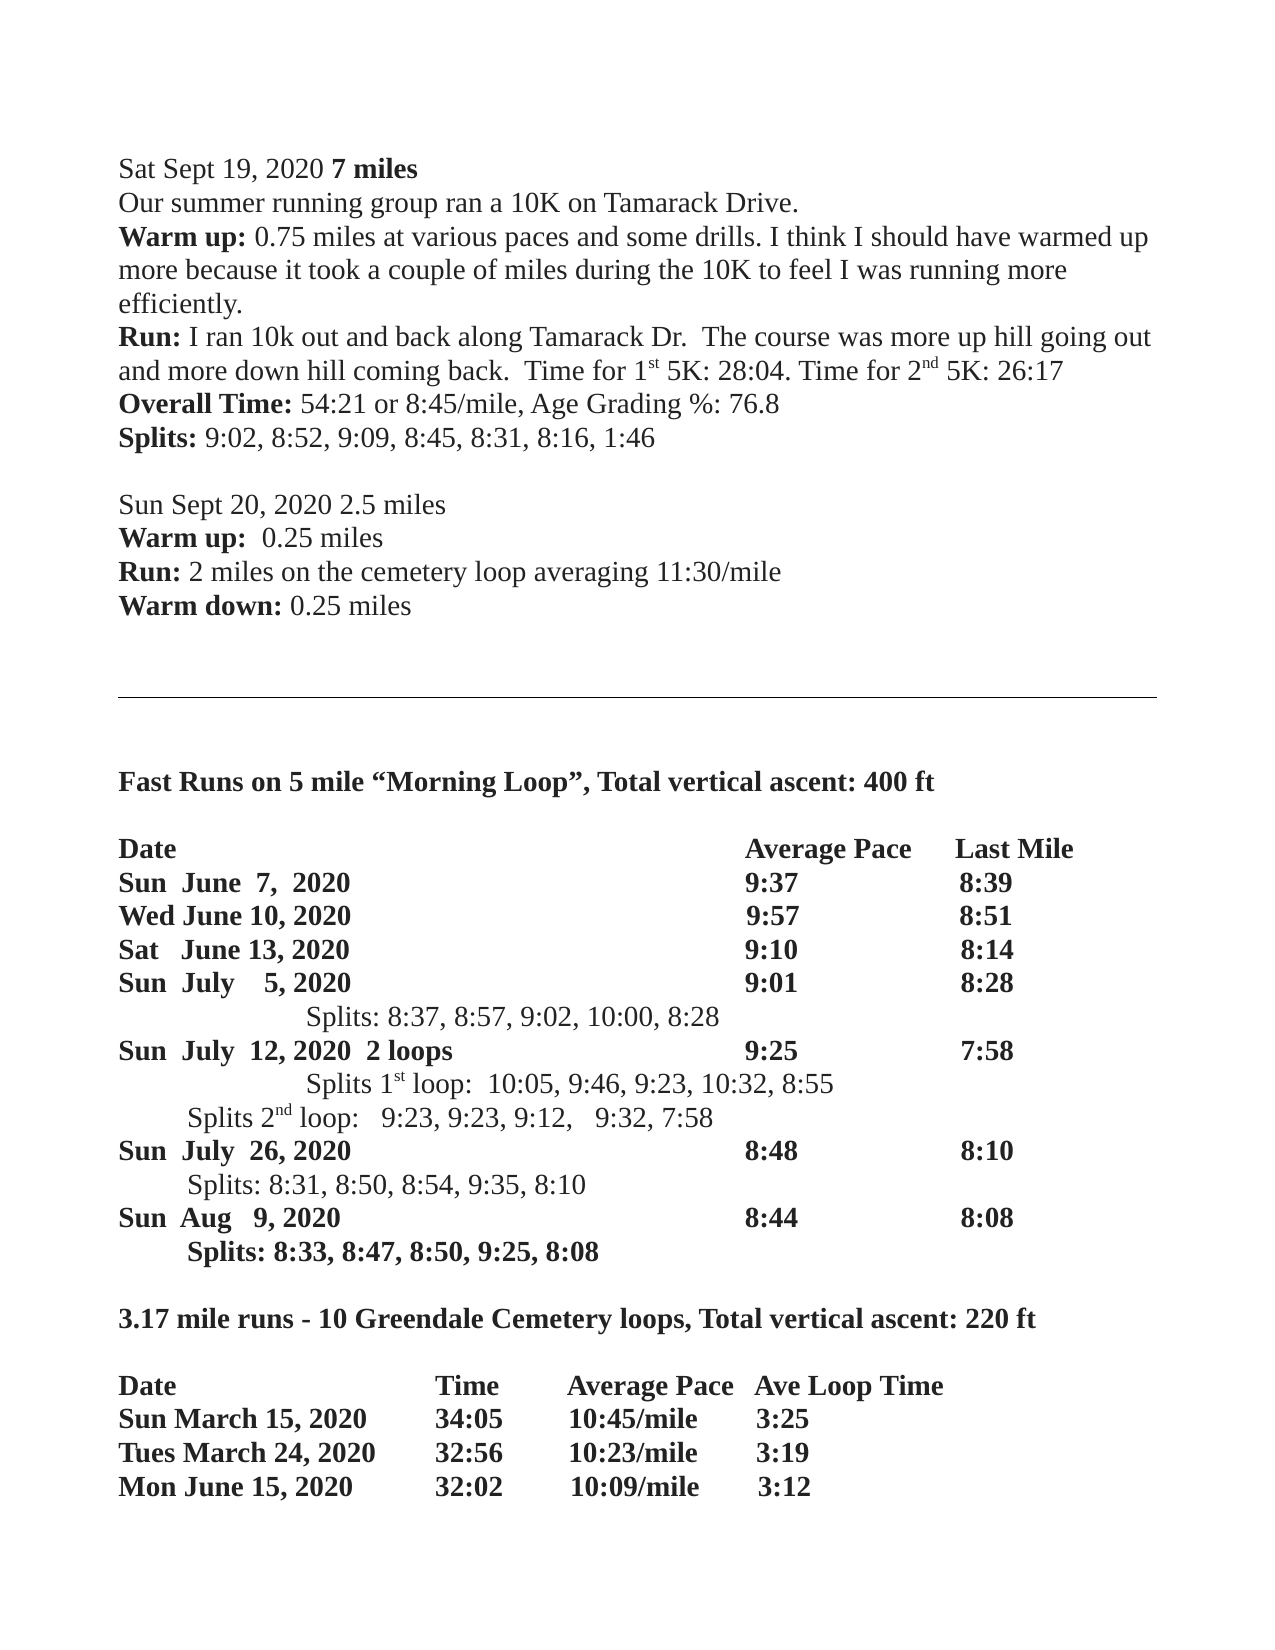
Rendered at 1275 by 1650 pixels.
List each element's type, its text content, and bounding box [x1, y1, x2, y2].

text Wed June 10, 2020 9:57 8:51 [118, 898, 1161, 932]
text Sun Sept 20, 2020 2.5 miles [118, 487, 1161, 521]
text Warm up: 0.75 miles at various paces and some drills. I think I should have warmed up more because it took a couple of miles during the 10K to feel I was running more efficiently. [118, 219, 1161, 319]
text Our summer running group ran a 10K on Tamarack Drive. [118, 185, 1161, 219]
text Sun July 26, 2020 8:48 8:10 Splits: 8:31, 8:50, 8:54, 9:35, 8:10 [118, 1133, 1161, 1200]
text Overall Time: 54:21 or 8:45/mile, Age Grading %: 76.8 [118, 386, 1161, 420]
text Warm up: 0.25 miles [118, 521, 1161, 554]
text Splits: 9:02, 8:52, 9:09, 8:45, 8:31, 8:16, 1:46 [118, 420, 1161, 453]
text Run: 2 miles on the cemetery loop averaging 11:30/mile [118, 554, 1161, 588]
text Fast Runs on 5 mile “Morning Loop”, Total vertical ascent: 400 ft [118, 764, 1161, 798]
text Run: I ran 10k out and back along Tamarack Dr. The course was more up hill going out and more down hill coming back. Time for 1st 5K: 28:04. Time for 2nd 5K: 26:17 [118, 319, 1161, 386]
text Sat June 13, 2020 9:10 8:14 Sun July 5, 2020 9:01 8:28 Splits: 8:37, 8:57, 9:02, 10:00, 8:28 Sun July 12, 2020 2 loops 9:25 7:58 Splits 1st loop: 10:05, 9:46, 9:23, 10:32, 8:55 [118, 932, 1161, 1100]
text Sun June 7, 2020 9:37 8:39 [118, 865, 1161, 898]
text Mon June 15, 2020 32:02 10:09/mile 3:12 [118, 1469, 1161, 1502]
list 3.17 mile runs - 10 Greendale Cemetery loops, Total vertical ascent: 220 ft [118, 1301, 1161, 1334]
text Splits 2nd loop: 9:23, 9:23, 9:12, 9:32, 7:58 [118, 1100, 1161, 1133]
text Sun March 15, 2020 34:05 10:45/mile 3:25 [118, 1402, 1161, 1435]
text Date Average Pace Last Mile [118, 831, 1161, 865]
text Sun Aug 9, 2020 8:44 8:08 Splits: 8:33, 8:47, 8:50, 9:25, 8:08 [118, 1200, 1161, 1267]
text Date Time Average Pace Ave Loop Time [118, 1368, 1161, 1402]
text Tues March 24, 2020 32:56 10:23/mile 3:19 [118, 1435, 1161, 1469]
text Sat Sept 19, 2020 7 miles [118, 152, 1161, 185]
text Warm down: 0.25 miles [118, 588, 1161, 621]
